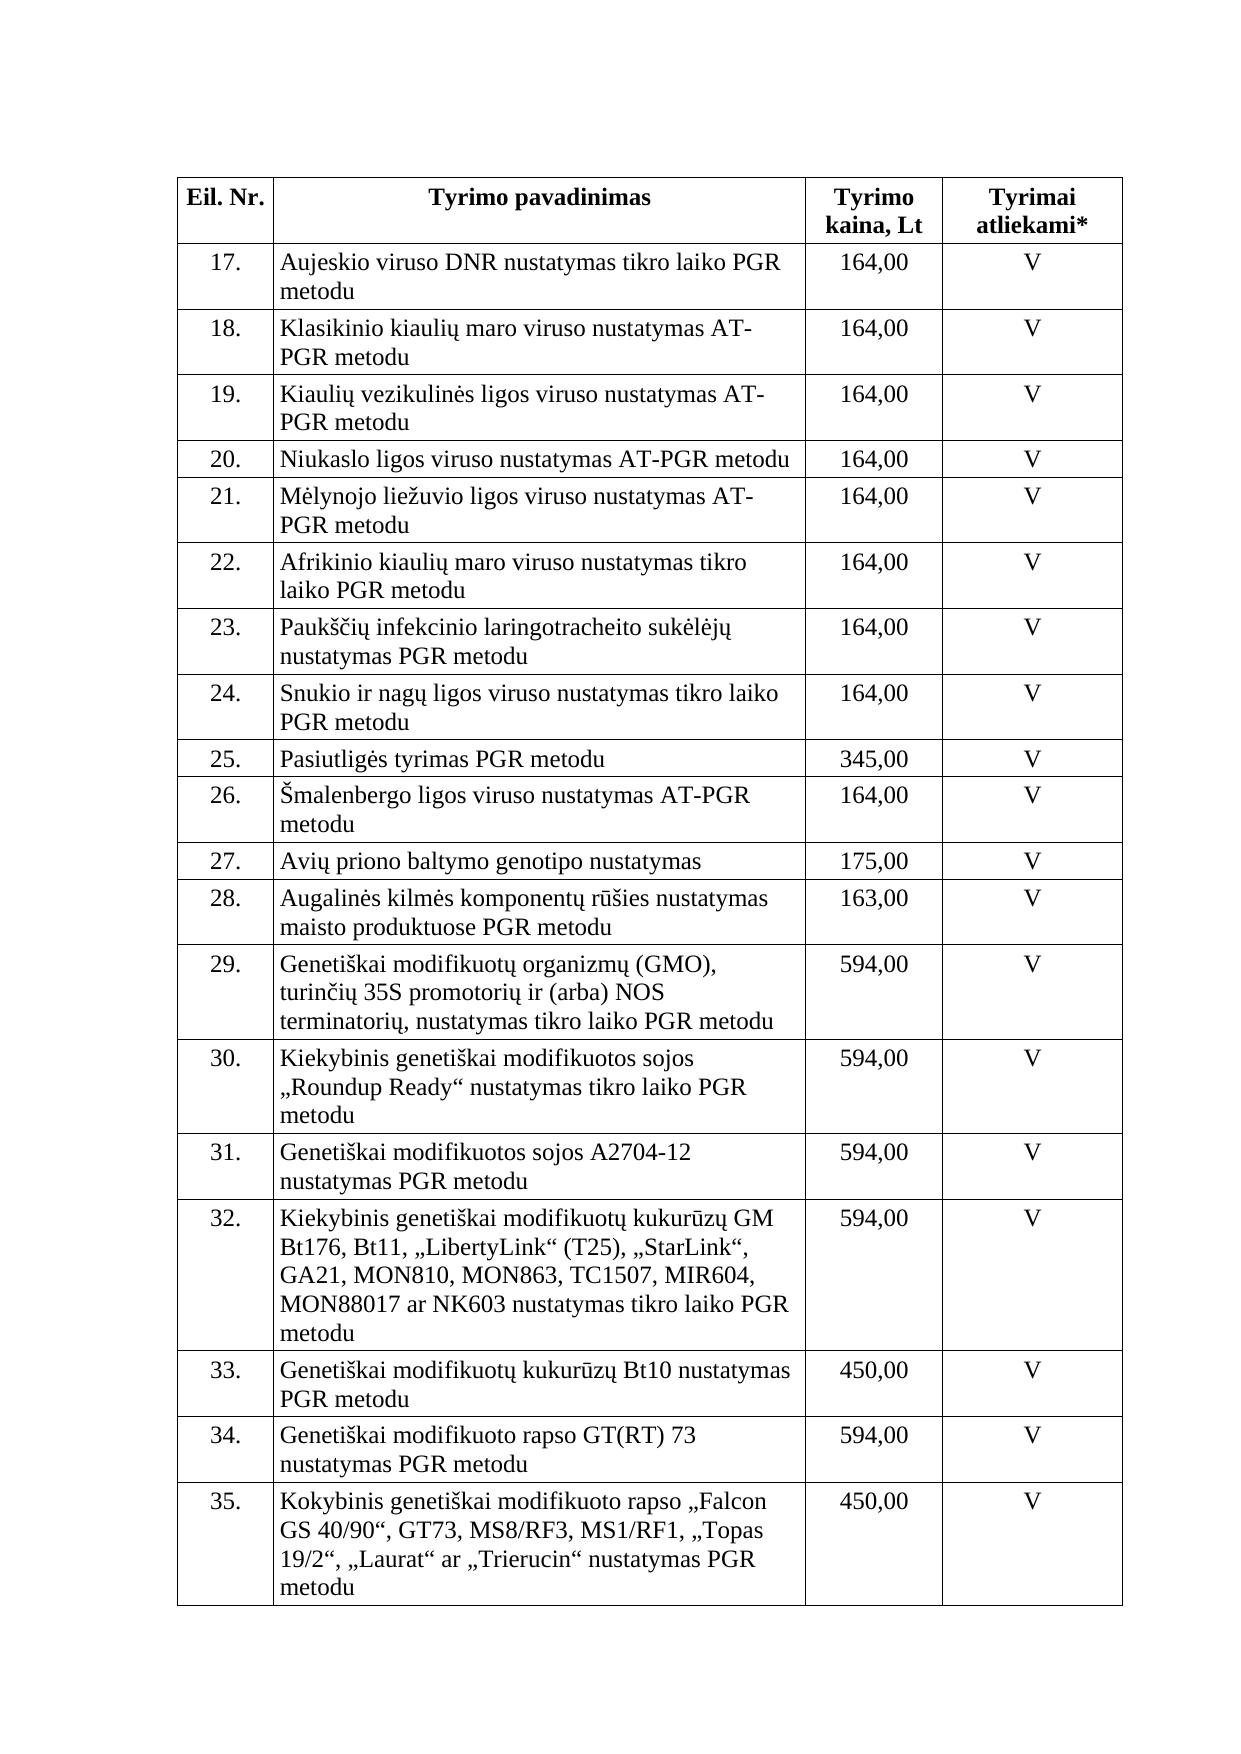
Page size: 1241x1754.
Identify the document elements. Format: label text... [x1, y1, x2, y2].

table_cell Kiekybinis genetiškai modifikuotų kukurūzų GM Bt176, Bt11, „LibertyLink“ (T25), „StarLink“, GA21, MON810, MON863, TC1507, MIR604, MON88017 ar NK603 nustatymas tikro laiko PGR metodu [274, 1200, 805, 1350]
table_cell V [943, 375, 1122, 440]
table_cell Mėlynojo liežuvio ligos viruso nustatymas AT-PGR metodu [274, 478, 805, 542]
table_cell Snukio ir nagų ligos viruso nustatymas tikro laiko PGR metodu [274, 675, 805, 739]
table_cell 22. [178, 543, 273, 608]
table_cell Kiekybinis genetiškai modifikuotos sojos „Roundup Ready“ nustatymas tikro laiko PGR metodu [274, 1040, 805, 1133]
table_cell Afrikinio kiaulių maro viruso nustatymas tikro laiko PGR metodu [274, 543, 805, 608]
table_cell 30. [178, 1040, 273, 1133]
table_cell V [943, 1351, 1122, 1416]
table_cell Genetiškai modifikuoto rapso GT(RT) 73 nustatymas PGR metodu [274, 1417, 805, 1482]
table_cell 594,00 [806, 1040, 942, 1133]
table_cell 25. [178, 740, 273, 776]
table_cell Kokybinis genetiškai modifikuoto rapso „Falcon GS 40/90“, GT73, MS8/RF3, MS1/RF1, „Topas 19/2“, „Laurat“ ar „Trierucin“ nustatymas PGR metodu [274, 1483, 805, 1605]
table_cell 594,00 [806, 945, 942, 1038]
table_cell 450,00 [806, 1483, 942, 1605]
table_cell Genetiškai modifikuotų organizmų (GMO), turinčių 35S promotorių ir (arba) NOS terminatorių, nustatymas tikro laiko PGR metodu [274, 945, 805, 1038]
table_cell V [943, 310, 1122, 374]
table_cell V [943, 1040, 1122, 1133]
table_cell 345,00 [806, 740, 942, 776]
table_cell 164,00 [806, 777, 942, 842]
table_cell V [943, 609, 1122, 673]
table_cell 164,00 [806, 441, 942, 477]
table_cell V [943, 675, 1122, 739]
table_cell V [943, 880, 1122, 944]
table_cell 450,00 [806, 1351, 942, 1416]
table_cell 26. [178, 777, 273, 842]
table_cell Pasiutligės tyrimas PGR metodu [274, 740, 805, 776]
table_cell Genetiškai modifikuotos sojos A2704-12 nustatymas PGR metodu [274, 1134, 805, 1198]
table_cell 594,00 [806, 1417, 942, 1482]
table_cell V [943, 1483, 1122, 1605]
table_cell Šmalenbergo ligos viruso nustatymas AT-PGR metodu [274, 777, 805, 842]
table_cell V [943, 1417, 1122, 1482]
table_cell 594,00 [806, 1134, 942, 1198]
table_cell 33. [178, 1351, 273, 1416]
table_cell Paukščių infekcinio laringotracheito sukėlėjų nustatymas PGR metodu [274, 609, 805, 673]
table_cell 35. [178, 1483, 273, 1605]
table_cell V [943, 843, 1122, 878]
table_cell 175,00 [806, 843, 942, 878]
table_cell Niukaslo ligos viruso nustatymas AT-PGR metodu [274, 441, 805, 477]
table_cell 29. [178, 945, 273, 1038]
table_cell 18. [178, 310, 273, 374]
table_header Tyrimo kaina, Lt [806, 178, 942, 243]
table_header Tyrimai atliekami* [943, 178, 1122, 243]
table_cell V [943, 244, 1122, 308]
table_cell 27. [178, 843, 273, 878]
table_cell 28. [178, 880, 273, 944]
table_cell 21. [178, 478, 273, 542]
table_cell 31. [178, 1134, 273, 1198]
table_cell V [943, 1200, 1122, 1350]
table_cell 164,00 [806, 675, 942, 739]
table_cell V [943, 1134, 1122, 1198]
table_header Tyrimo pavadinimas [274, 178, 805, 243]
table_cell V [943, 740, 1122, 776]
table_header Eil. Nr. [178, 178, 273, 243]
table_cell V [943, 543, 1122, 608]
table_cell 23. [178, 609, 273, 673]
table_cell 164,00 [806, 375, 942, 440]
table_cell 20. [178, 441, 273, 477]
table_cell 164,00 [806, 609, 942, 673]
table_cell 164,00 [806, 543, 942, 608]
table_cell 164,00 [806, 478, 942, 542]
table_cell V [943, 478, 1122, 542]
table_cell Kiaulių vezikulinės ligos viruso nustatymas AT-PGR metodu [274, 375, 805, 440]
table_cell Aujeskio viruso DNR nustatymas tikro laiko PGR metodu [274, 244, 805, 308]
table_cell V [943, 777, 1122, 842]
table_cell Klasikinio kiaulių maro viruso nustatymas AT-PGR metodu [274, 310, 805, 374]
table_cell 594,00 [806, 1200, 942, 1350]
table_cell 17. [178, 244, 273, 308]
table_cell V [943, 945, 1122, 1038]
table_cell 24. [178, 675, 273, 739]
table_cell 163,00 [806, 880, 942, 944]
table_cell 164,00 [806, 244, 942, 308]
table_cell Avių priono baltymo genotipo nustatymas [274, 843, 805, 878]
table_cell 164,00 [806, 310, 942, 374]
table_cell Augalinės kilmės komponentų rūšies nustatymas maisto produktuose PGR metodu [274, 880, 805, 944]
table_cell Genetiškai modifikuotų kukurūzų Bt10 nustatymas PGR metodu [274, 1351, 805, 1416]
table_cell 34. [178, 1417, 273, 1482]
table_cell 19. [178, 375, 273, 440]
table_cell 32. [178, 1200, 273, 1350]
table_cell V [943, 441, 1122, 477]
